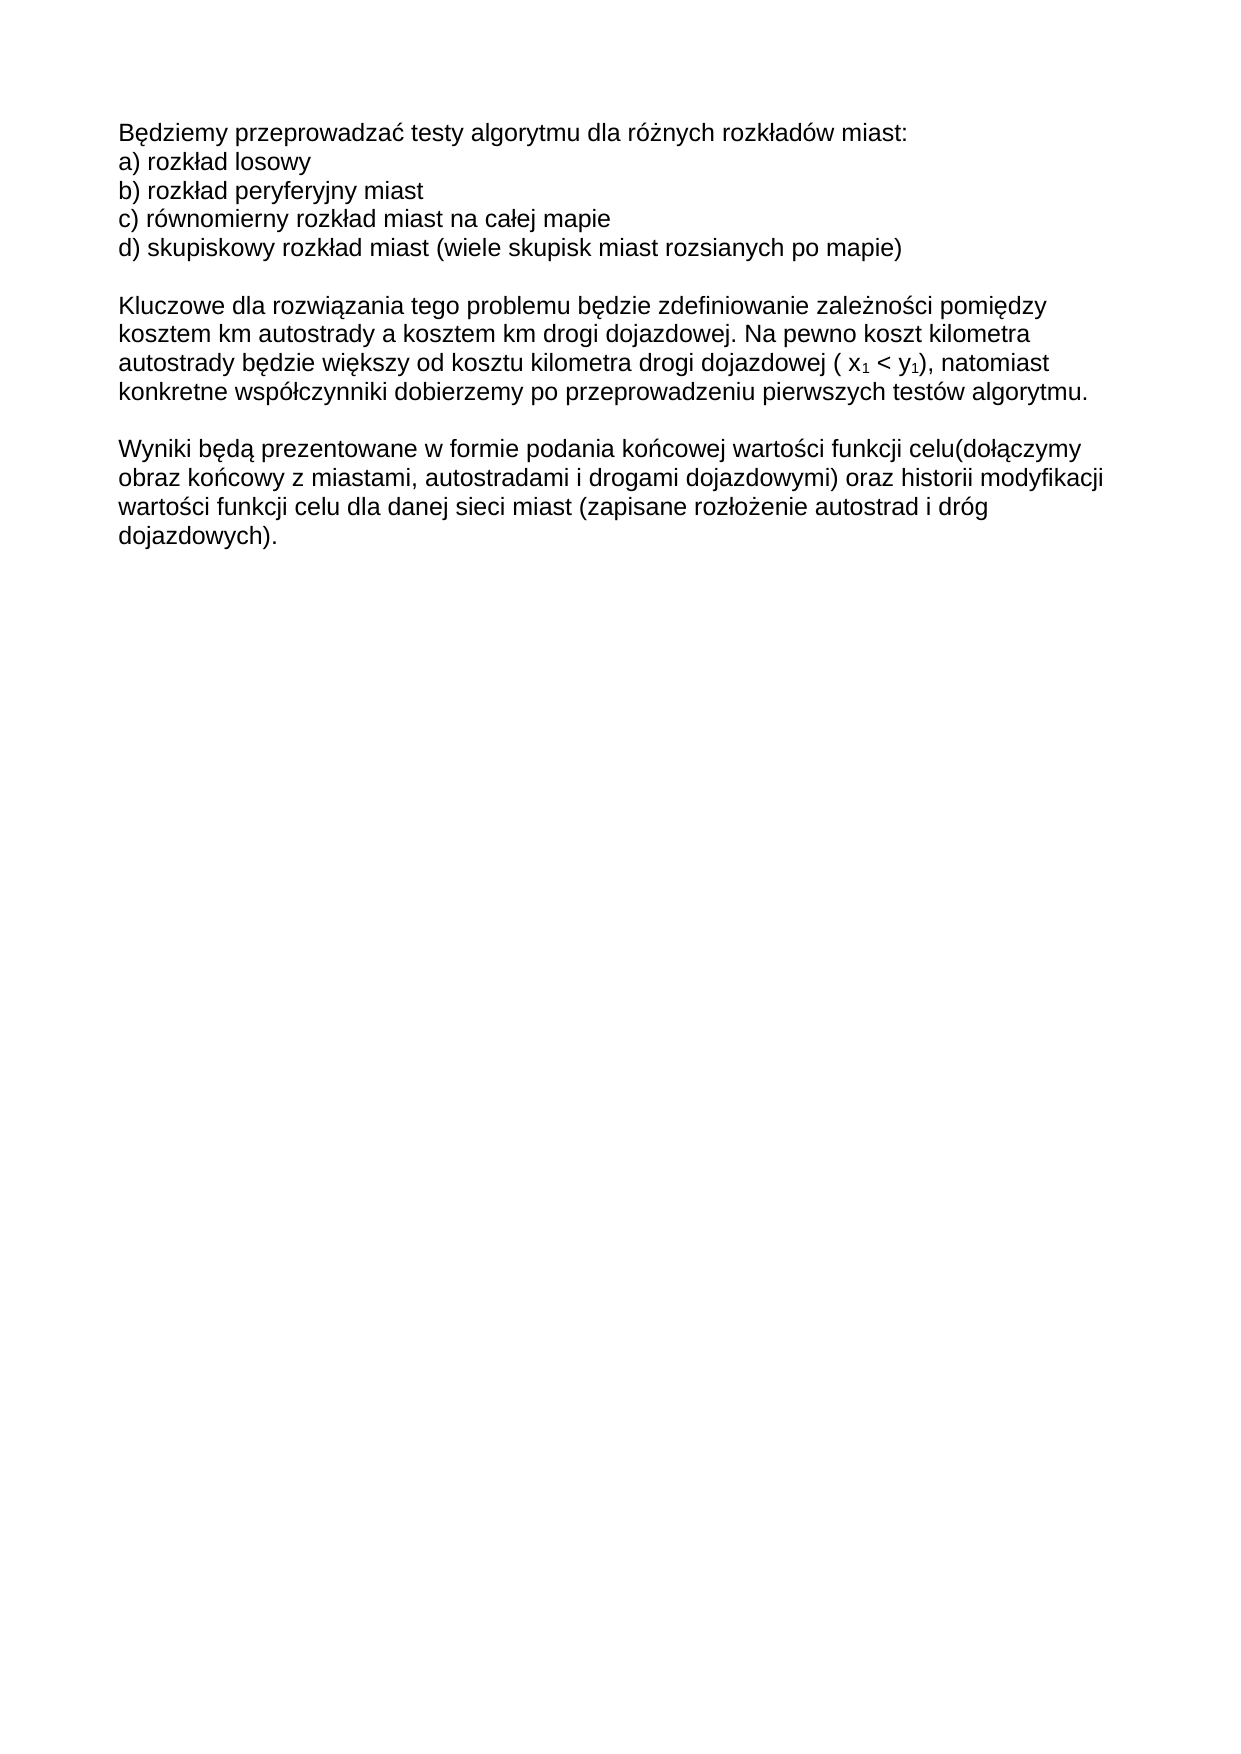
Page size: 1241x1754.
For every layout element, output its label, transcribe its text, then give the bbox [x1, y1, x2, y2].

text c) równomierny rozkład miast na całej mapie [118, 204, 1122, 233]
text Wyniki będą prezentowane w formie podania końcowej wartości funkcji celu(dołączymy obraz końcowy z miastami, autostradami i drogami dojazdowymi) oraz historii modyfikacji wartości funkcji celu dla danej sieci miast (zapisane rozłożenie autostrad i dróg dojazdowych). [118, 434, 1122, 549]
text b) rozkład peryferyjny miast [118, 176, 1122, 204]
text a) rozkład losowy [118, 147, 1122, 176]
text d) skupiskowy rozkład miast (wiele skupisk miast rozsianych po mapie) [118, 233, 1122, 262]
text Będziemy przeprowadzać testy algorytmu dla różnych rozkładów miast: [118, 118, 1122, 147]
text Kluczowe dla rozwiązania tego problemu będzie zdefiniowanie zależności pomiędzy kosztem km autostrady a kosztem km drogi dojazdowej. Na pewno koszt kilometra autostrady będzie większy od kosztu kilometra drogi dojazdowej ( x1 < y1), natomiast konkretne współczynniki dobierzemy po przeprowadzeniu pierwszych testów algorytmu. [118, 291, 1122, 406]
